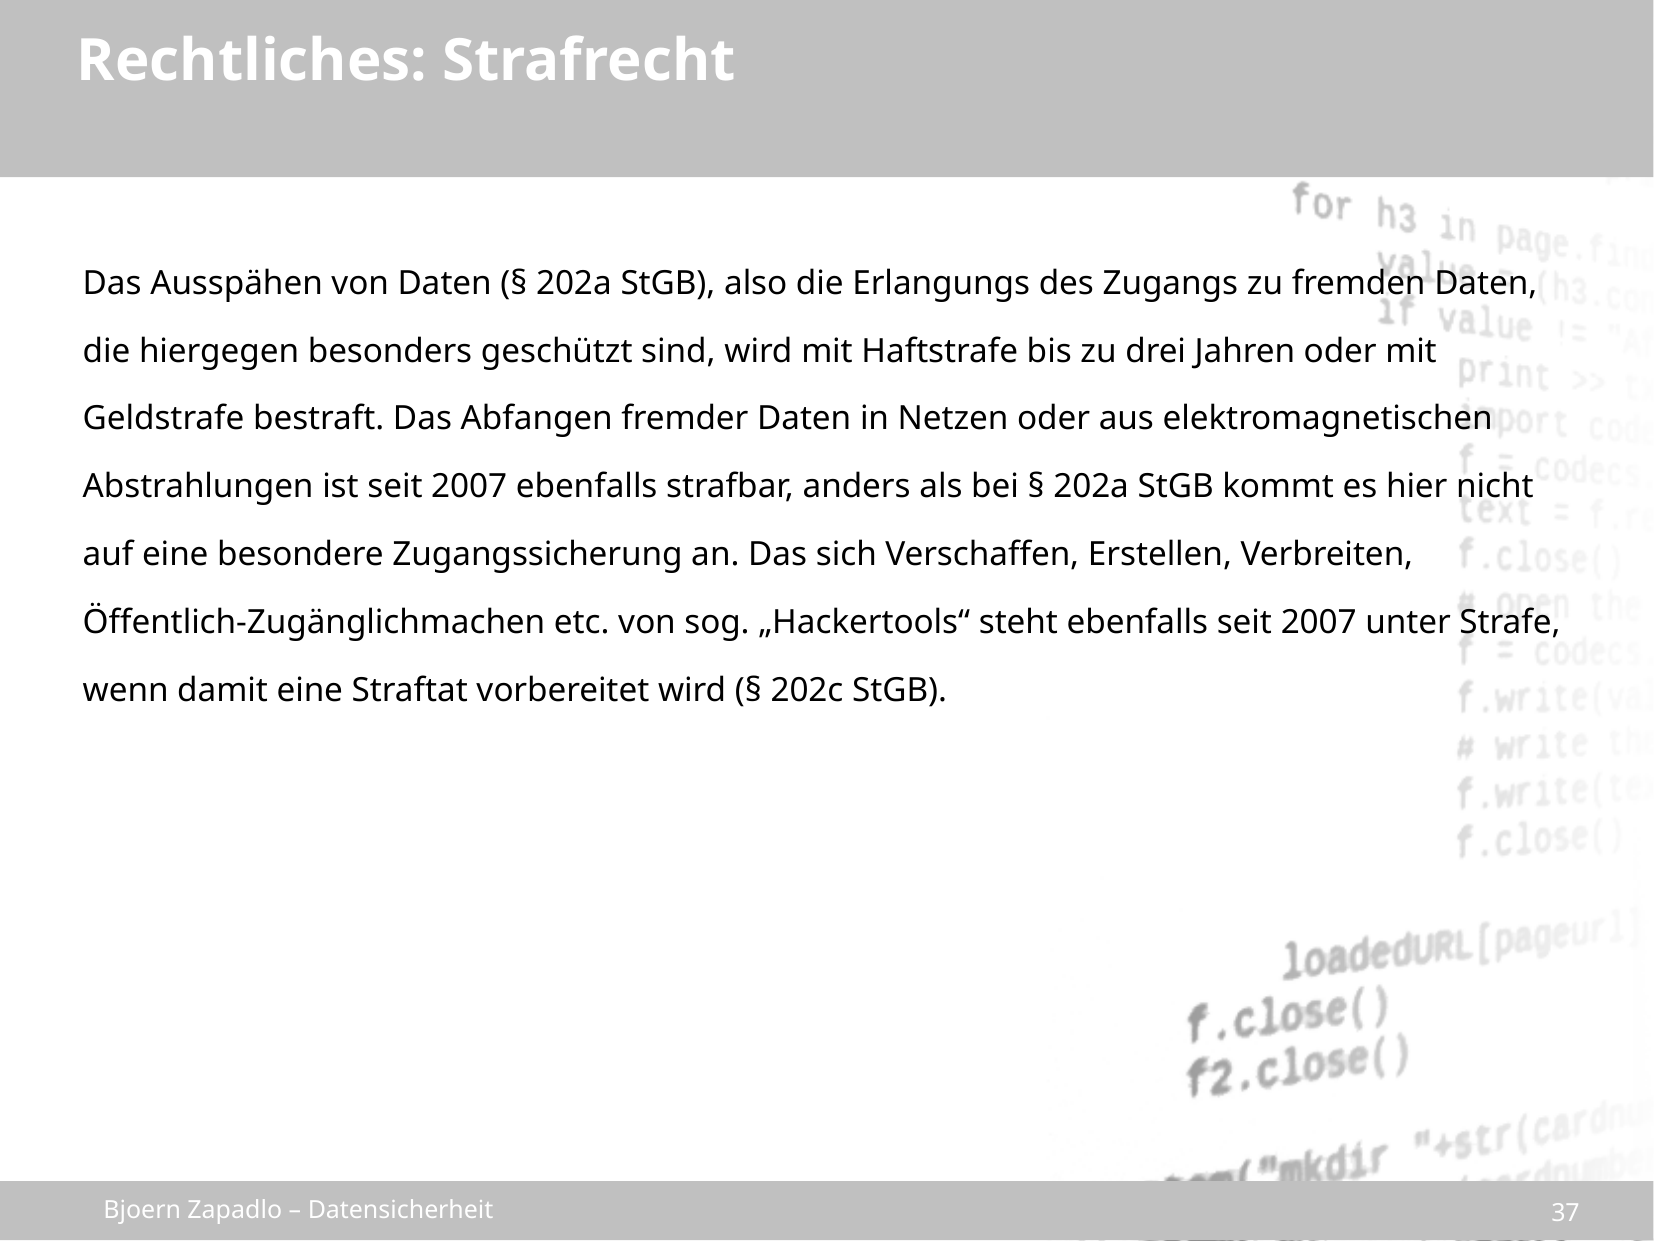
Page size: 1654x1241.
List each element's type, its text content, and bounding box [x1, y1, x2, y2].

title Rechtliches: Strafrecht [76, 17, 1565, 178]
picture [0, 178, 1654, 1181]
list Das Ausspähen von Daten (§ 202a StGB), also die Erlangungs des Zugangs zu fremden Daten, die hiergegen besonders geschützt sind, wird mit Haftstrafe bis zu drei Jahren oder mit Geldstrafe bestraft. Das Abfangen fremder Daten in Netzen oder aus elektromagnetischen Abstrahlungen ist seit 2007 ebenfalls strafbar, anders als bei § 202a StGB kommt es hier nicht auf eine besondere Zugangssicherung an. Das sich Verschaffen, Erstellen, Verbreiten, Öffentlich-Zugänglichmachen etc. von sog. „Hackertools“ steht ebenfalls seit 2007 unter Strafe, wenn damit eine Straftat vorbereitet wird (§ 202c StGB). [82, 236, 1571, 1152]
